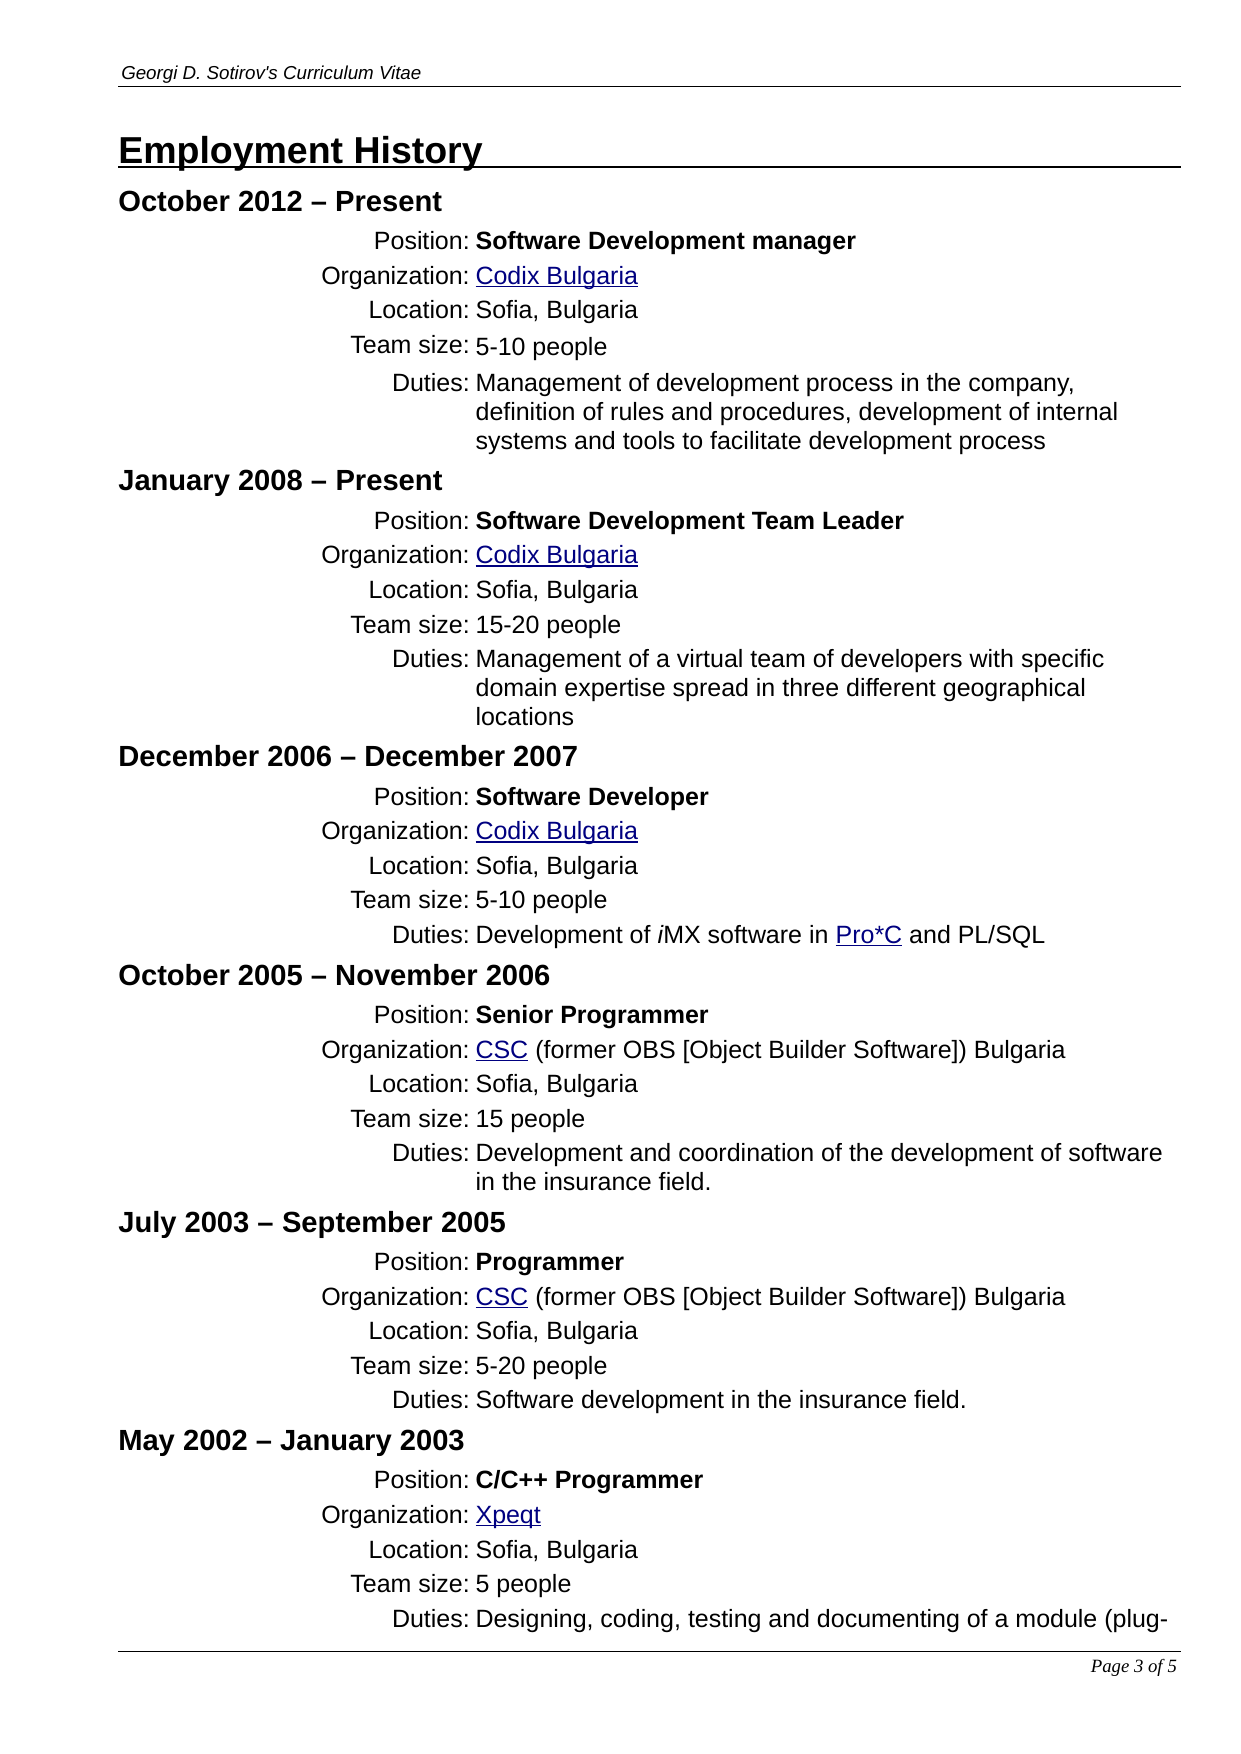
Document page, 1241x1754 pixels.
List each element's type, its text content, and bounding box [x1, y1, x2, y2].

table_cell Duties: [118, 917, 472, 952]
table_cell Location: [118, 1532, 472, 1566]
table_cell 5-10 people [473, 883, 1182, 917]
table_cell Location: [118, 572, 472, 607]
table_cell 5-20 people [473, 1348, 1182, 1382]
subtitle October 2005 – November 2006 [118, 958, 1181, 991]
table_cell Organization: [118, 813, 472, 848]
table_cell Location: [118, 1313, 472, 1348]
table_cell Designing, coding, testing and documenting of a module (plug- [473, 1601, 1182, 1635]
table_cell Team size: [118, 1566, 472, 1601]
table_cell 5-10 people [473, 327, 1182, 365]
table_cell Team size: [118, 1101, 472, 1135]
table_header Position: [118, 223, 472, 258]
table_cell Sofia, Bulgaria [473, 1532, 1182, 1566]
table_header Position: [118, 1244, 472, 1279]
subtitle October 2012 – Present [118, 184, 1181, 217]
table_cell Sofia, Bulgaria [473, 1066, 1182, 1101]
table_cell Location: [118, 1066, 472, 1101]
table_cell Codix Bulgaria [473, 258, 1182, 292]
table_cell Team size: [118, 883, 472, 917]
table_header Senior Programmer [473, 997, 1182, 1032]
table_cell Management of a virtual team of developers with specific domain expertise spread in three different geographical locations [473, 641, 1182, 733]
table_header Software Development manager [473, 223, 1182, 258]
table_cell Management of development process in the company, definition of rules and procedures, development of internal systems and tools to facilitate development process [473, 365, 1182, 457]
table_cell Development of iMX software in Pro*C and PL/SQL [473, 917, 1182, 952]
table_cell Duties: [118, 1135, 472, 1199]
table_cell CSC (former OBS [Object Builder Software]) Bulgaria [473, 1279, 1182, 1313]
table_cell Organization: [118, 538, 472, 572]
table_cell Software development in the insurance field. [473, 1383, 1182, 1417]
table_header Position: [118, 1463, 472, 1497]
table_header Software Development Team Leader [473, 503, 1182, 537]
table_cell Team size: [118, 1348, 472, 1382]
table_cell Codix Bulgaria [473, 813, 1182, 848]
table_cell Team size: [118, 607, 472, 641]
table_header Position: [118, 503, 472, 537]
table_cell Organization: [118, 258, 472, 292]
table_cell Codix Bulgaria [473, 538, 1182, 572]
table_cell Duties: [118, 1601, 472, 1635]
subtitle May 2002 – January 2003 [118, 1423, 1181, 1457]
table_header Position: [118, 997, 472, 1032]
table_header Software Developer [473, 779, 1182, 813]
table_cell Sofia, Bulgaria [473, 293, 1182, 327]
table_cell Location: [118, 848, 472, 882]
subtitle December 2006 – December 2007 [118, 739, 1181, 773]
table_cell Duties: [118, 1383, 472, 1417]
subtitle [118, 168, 1181, 172]
table_cell Duties: [118, 365, 472, 457]
subtitle July 2003 – September 2005 [118, 1205, 1181, 1238]
table_header Programmer [473, 1244, 1182, 1279]
table_cell 15 people [473, 1101, 1182, 1135]
table_cell 15-20 people [473, 607, 1182, 641]
table_header C/C++ Programmer [473, 1463, 1182, 1497]
table_cell Xpeqt [473, 1497, 1182, 1532]
table_cell Organization: [118, 1032, 472, 1066]
table_cell Duties: [118, 641, 472, 733]
table_cell Team size: [118, 327, 472, 365]
subtitle Employment History [118, 129, 1181, 166]
table_cell Development and coordination of the development of software in the insurance field. [473, 1135, 1182, 1199]
table_header Position: [118, 779, 472, 813]
table_cell 5 people [473, 1566, 1182, 1601]
table_cell Organization: [118, 1279, 472, 1313]
table_cell Organization: [118, 1497, 472, 1532]
table_cell CSC (former OBS [Object Builder Software]) Bulgaria [473, 1032, 1182, 1066]
table_cell Sofia, Bulgaria [473, 848, 1182, 882]
subtitle January 2008 – Present [118, 463, 1181, 497]
table_cell Sofia, Bulgaria [473, 572, 1182, 607]
table_cell Location: [118, 293, 472, 327]
table_cell Sofia, Bulgaria [473, 1313, 1182, 1348]
